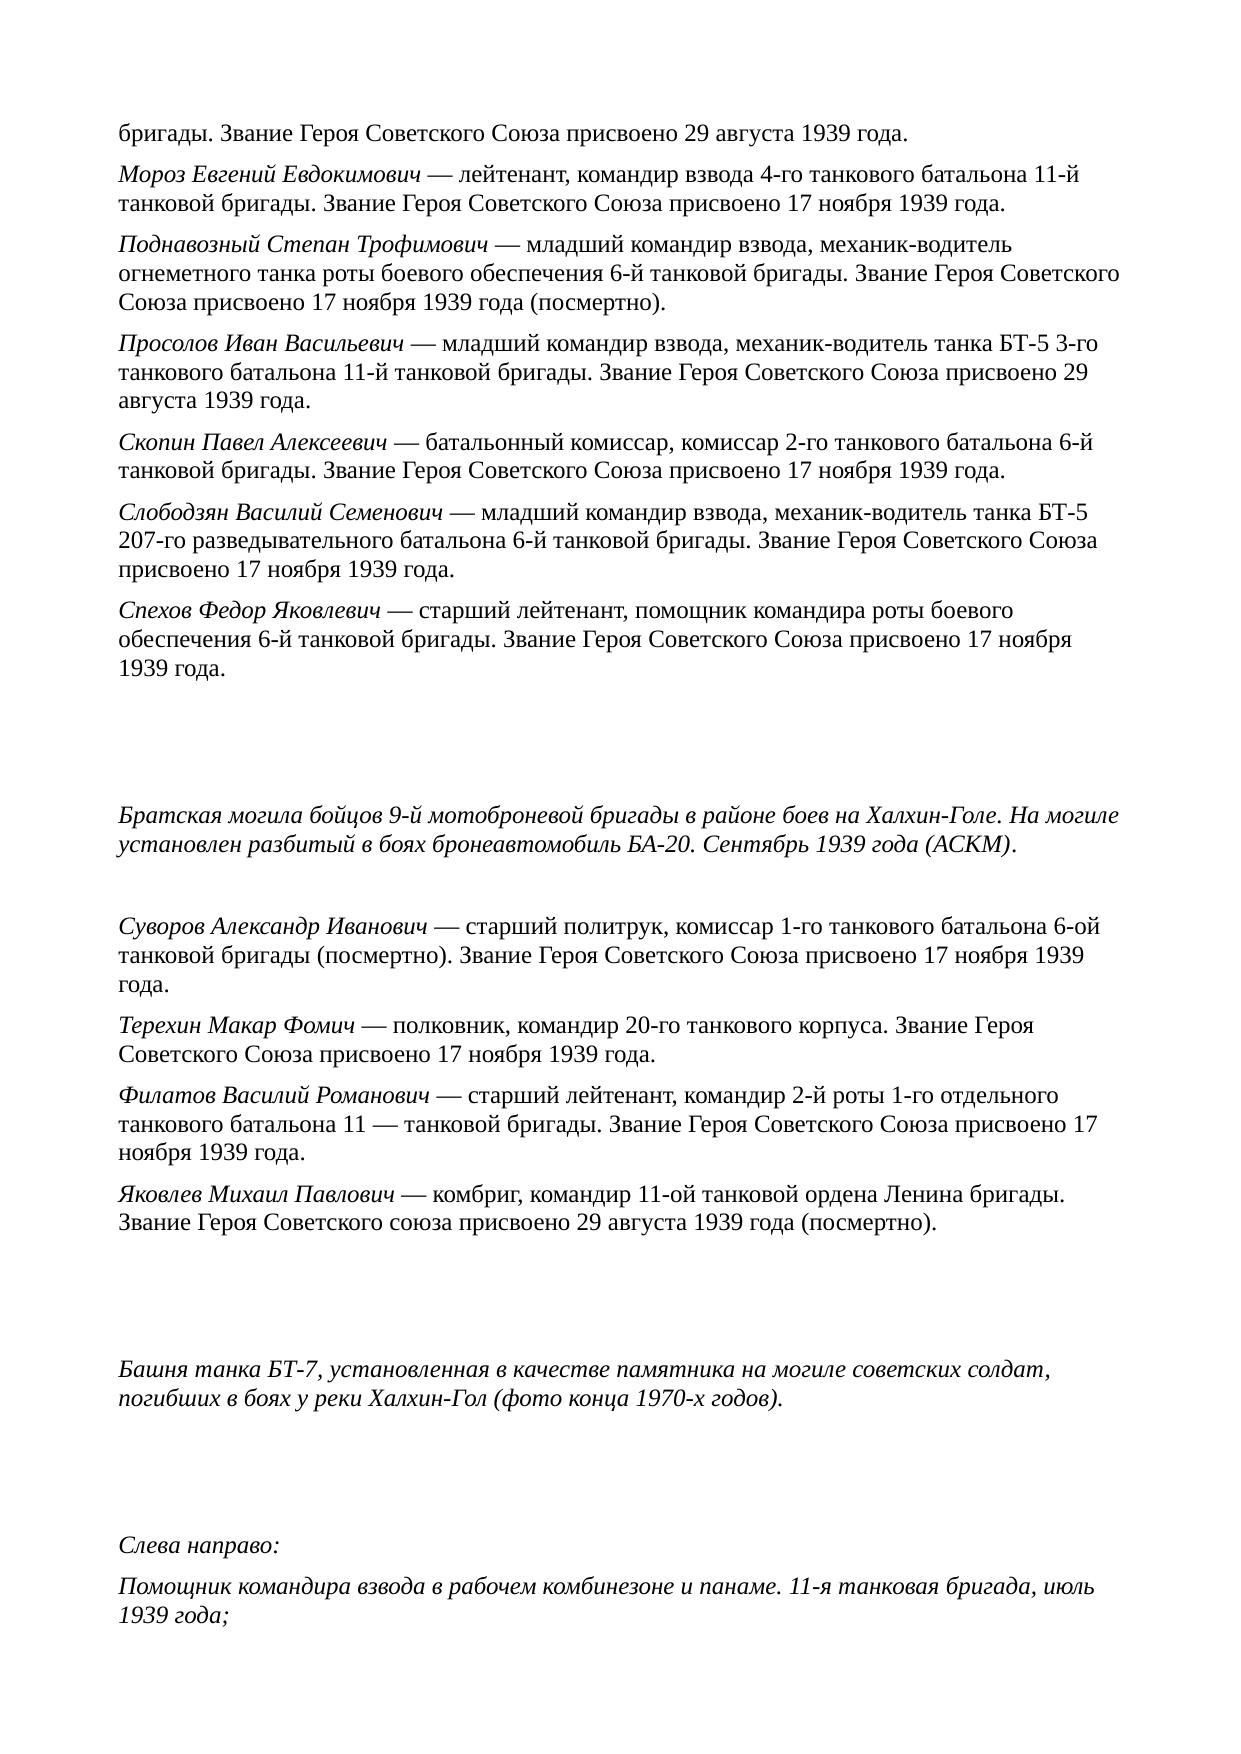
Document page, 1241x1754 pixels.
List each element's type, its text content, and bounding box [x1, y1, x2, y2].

text Суворов Александр Иванович — старший политрук, комиссар 1-го танкового батальона 6-ой танковой бригады (посмертно). Звание Героя Советского Союза присвоено 17 ноября 1939 года. [118, 911, 1122, 997]
text Яковлев Михаил Павлович — комбриг, командир 11-ой танковой ордена Ленина бригады. Звание Героя Советского союза присвоено 29 августа 1939 года (посмертно). [118, 1179, 1122, 1236]
text Поднавозный Степан Трофимович — младший командир взвода, механик-водитель огнеметного танка роты боевого обеспечения 6-й танковой бригады. Звание Героя Советского Союза присвоено 17 ноября 1939 года (посмертно). [118, 229, 1122, 316]
text Спехов Федор Яковлевич — старший лейтенант, помощник командира роты боевого обеспечения 6-й танковой бригады. Звание Героя Советского Союза присвоено 17 ноября 1939 года. [118, 596, 1122, 682]
text Просолов Иван Васильевич — младший командир взвода, механик-водитель танка БТ-5 3-го танкового батальона 11-й танковой бригады. Звание Героя Советского Союза присвоено 29 августа 1939 года. [118, 328, 1122, 414]
text Терехин Макар Фомич — полковник, командир 20-го танкового корпуса. Звание Героя Советского Союза присвоено 17 ноября 1939 года. [118, 1010, 1122, 1067]
text Слободзян Василий Семенович — младший командир взвода, механик-водитель танка БТ-5 207-го разведывательного батальона 6-й танковой бригады. Звание Героя Советского Союза присвоено 17 ноября 1939 года. [118, 497, 1122, 583]
text Филатов Василий Романович — старший лейтенант, командир 2-й роты 1-го отдельного танкового батальона 11 — танковой бригады. Звание Героя Советского Союза присвоено 17 ноября 1939 года. [118, 1080, 1122, 1166]
text Помощник командира взвода в рабочем комбинезоне и панаме. 11-я танковая бригада, июль 1939 года; [118, 1571, 1122, 1629]
text Мороз Евгений Евдокимович — лейтенант, командир взвода 4-го танкового батальона 11-й танковой бригады. Звание Героя Советского Союза присвоено 17 ноября 1939 года. [118, 159, 1122, 217]
text Братская могила бойцов 9-й мотоброневой бригады в районе боев на Халхин-Голе. На могиле установлен разбитый в боях бронеавтомобиль БА-20. Сентябрь 1939 года (АСКМ). [118, 800, 1122, 857]
text Скопин Павел Алексеевич — батальонный комиссар, комиссар 2-го танкового батальона 6-й танковой бригады. Звание Героя Советского Союза присвоено 17 ноября 1939 года. [118, 427, 1122, 484]
text бригады. Звание Героя Советского Союза присвоено 29 августа 1939 года. [118, 118, 1122, 147]
text Башня танка БТ-7, установленная в качестве памятника на могиле советских солдат, погибших в боях у реки Халхин-Гол (фото конца 1970-х годов). [118, 1354, 1122, 1412]
text Слева направо: [118, 1530, 1122, 1559]
